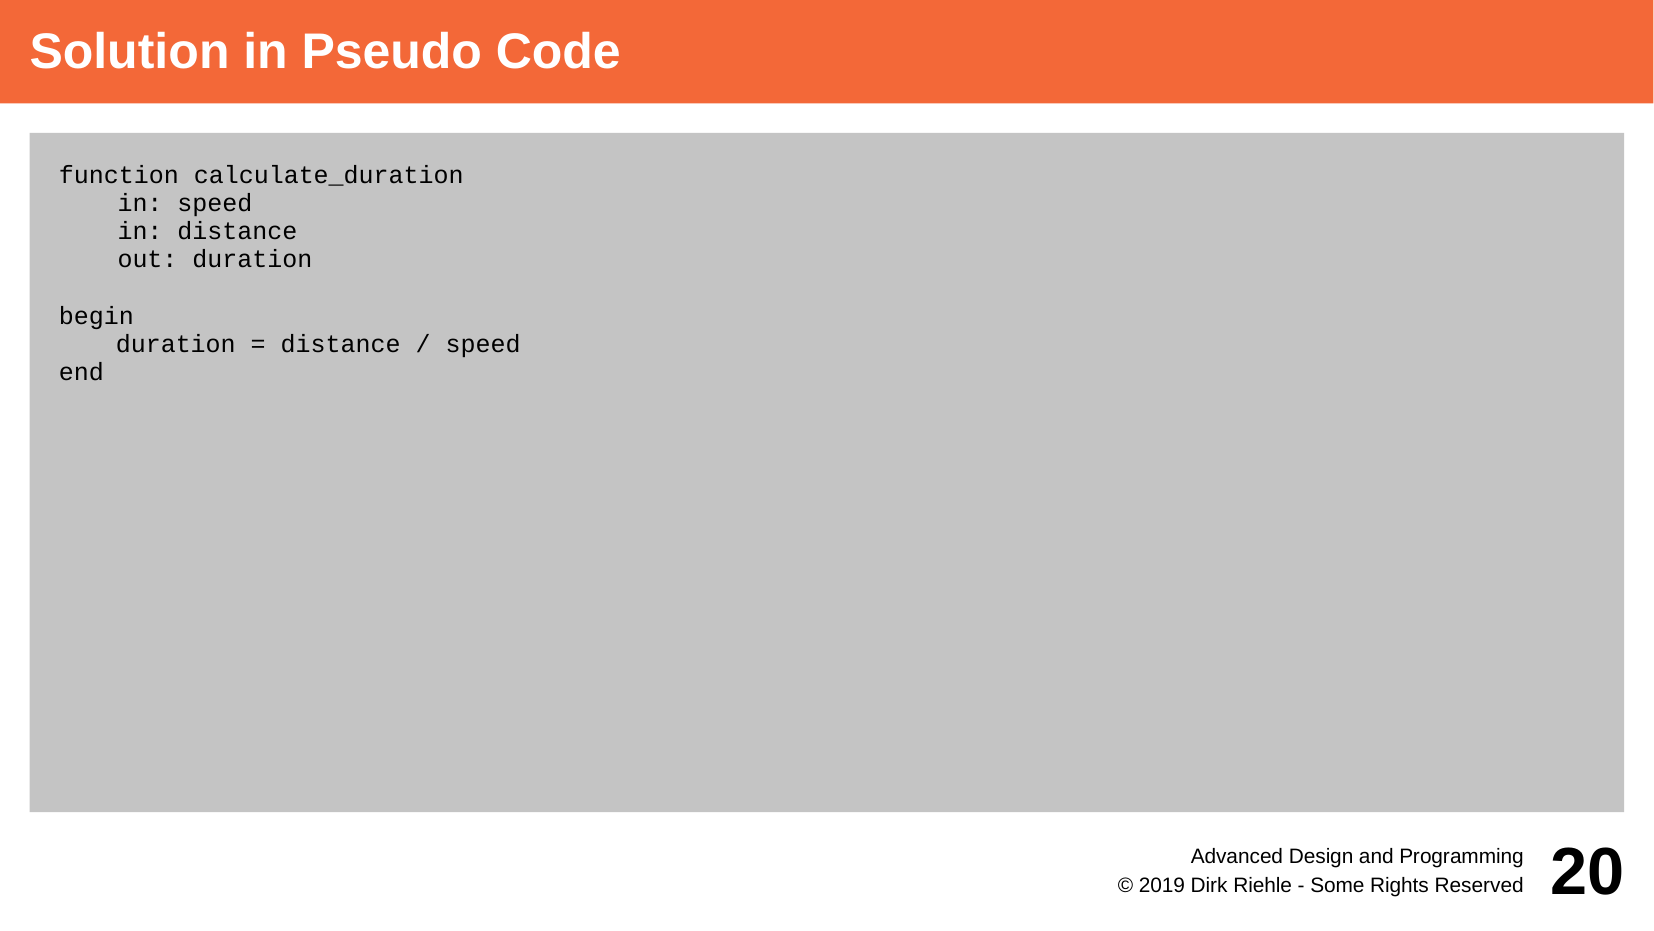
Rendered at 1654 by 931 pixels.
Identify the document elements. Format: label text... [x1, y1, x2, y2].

list function calculate_duration in: speed in: distance out: duration begin duration = distance / speed end [29, 132, 1625, 813]
title Solution in Pseudo Code [0, 0, 1654, 104]
